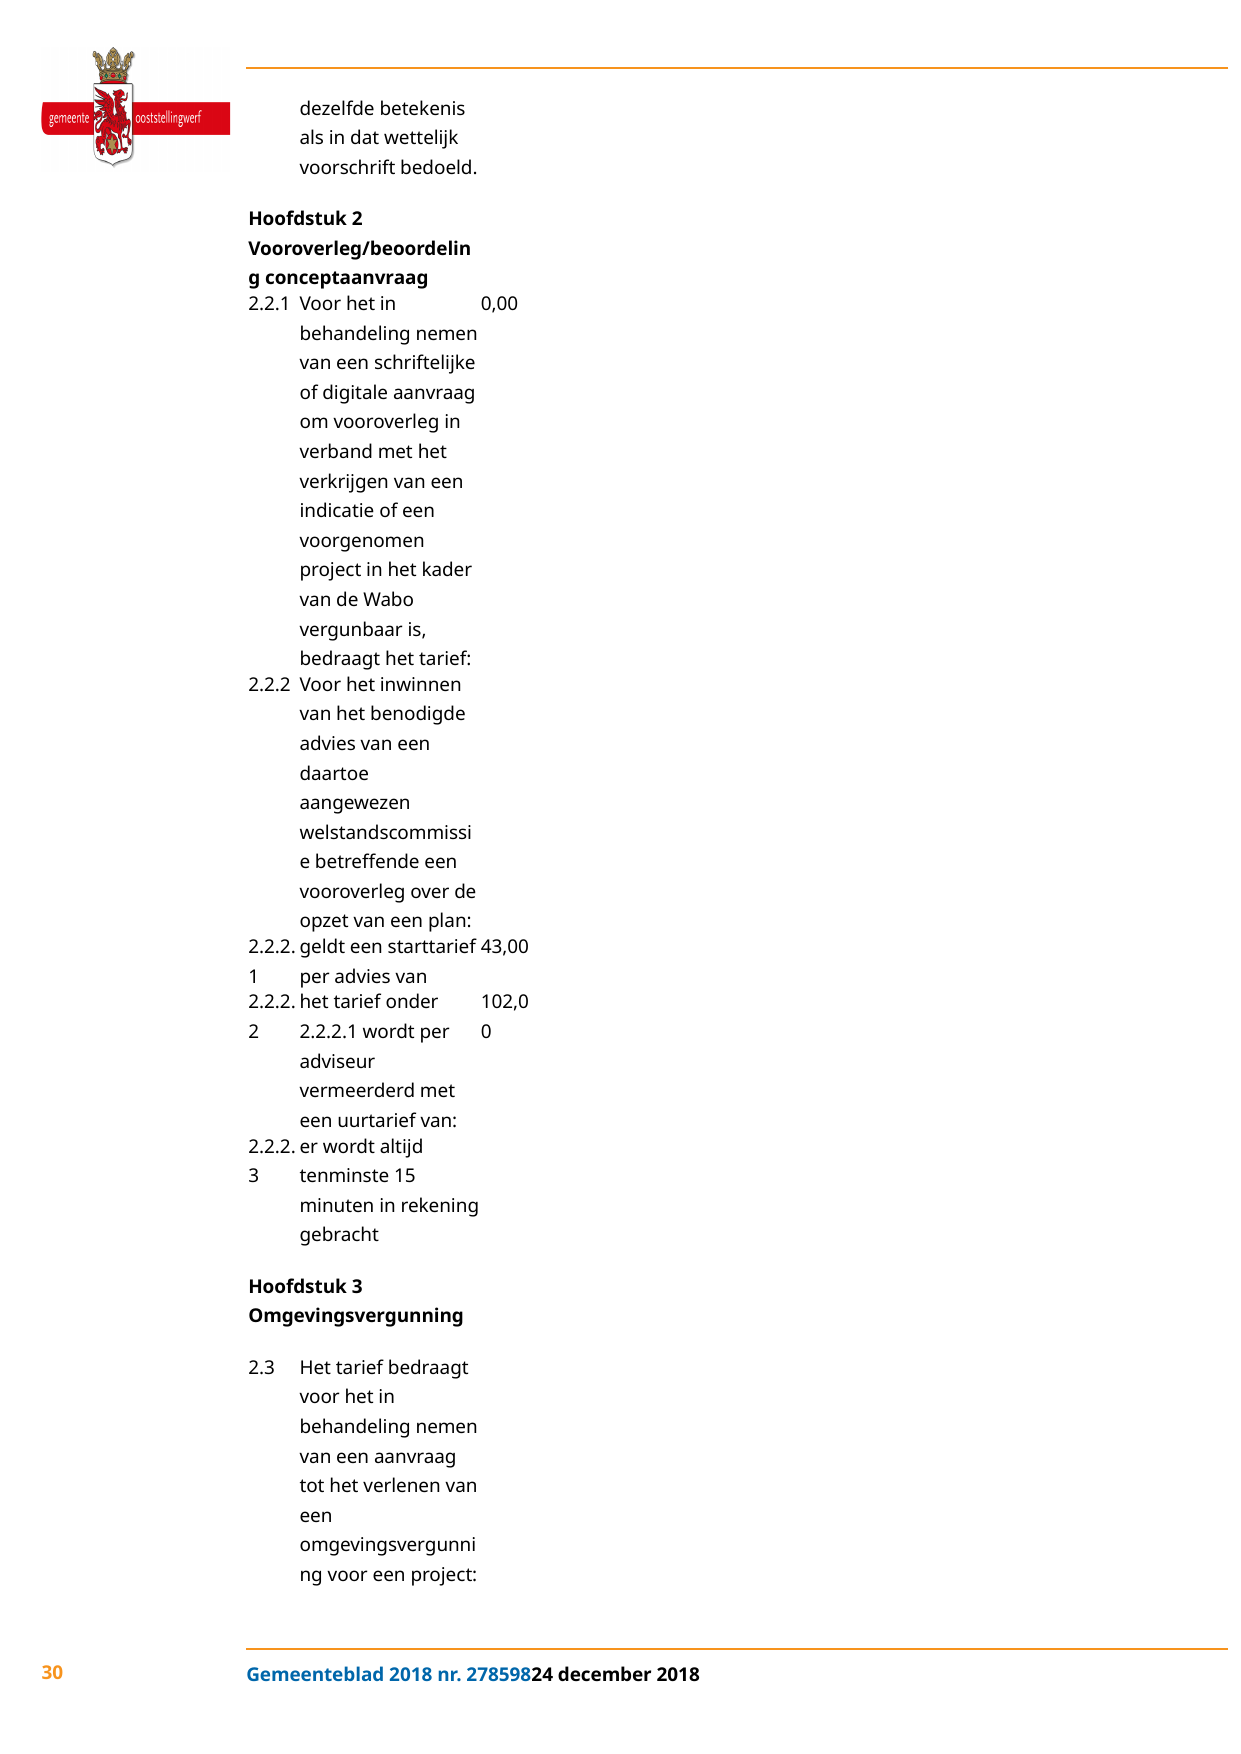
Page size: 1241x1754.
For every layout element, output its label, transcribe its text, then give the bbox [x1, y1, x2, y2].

table_cell [997, 671, 1048, 933]
table_cell [481, 1273, 534, 1328]
table_cell [1100, 934, 1152, 989]
table_cell [586, 290, 637, 671]
table_cell [1100, 671, 1152, 933]
table_cell [248, 95, 299, 180]
table_cell [997, 95, 1048, 180]
table_cell [586, 1247, 637, 1273]
table_cell [534, 95, 586, 180]
table_cell dezelfde betekenis als in dat wettelijk voorschrift bedoeld. [299, 95, 481, 180]
table_cell [481, 95, 534, 180]
table_cell [843, 1328, 894, 1354]
table_cell [637, 1273, 688, 1328]
table_cell [946, 95, 997, 180]
table_cell [997, 1133, 1048, 1247]
table_cell [481, 1328, 534, 1354]
table_cell [791, 1328, 843, 1354]
table_cell [894, 1273, 946, 1328]
table_cell [534, 290, 586, 671]
table_cell [791, 671, 843, 933]
table_cell Voor het in behandeling nemen van een schriftelijke of digitale aanvraag om vooroverleg in verband met het verkrijgen van een indicatie of een voorgenomen project in het kader van de Wabo vergunbaar is, bedraagt het tarief: [299, 290, 481, 671]
table_cell [740, 1133, 791, 1247]
table_cell [481, 671, 534, 933]
table_cell [894, 1328, 946, 1354]
table_cell [946, 1273, 997, 1328]
table_cell [894, 1133, 946, 1247]
table_cell [637, 1328, 688, 1354]
table_cell [689, 1133, 740, 1247]
table_cell [586, 1133, 637, 1247]
table_cell Hoofdstuk 2 Vooroverleg/beoordeling conceptaanvraag [248, 205, 481, 290]
table_cell 2.2.2.2 [248, 989, 299, 1133]
table_cell [248, 180, 299, 205]
table_cell [1049, 1247, 1100, 1273]
table_cell [997, 989, 1048, 1133]
table_cell [689, 1328, 740, 1354]
table_cell [894, 95, 946, 180]
table_cell [740, 1247, 791, 1273]
table_cell [1100, 1133, 1152, 1247]
table_cell [894, 934, 946, 989]
table_cell [689, 1354, 740, 1587]
table_cell [997, 934, 1048, 989]
table_cell [997, 205, 1048, 290]
table_cell [740, 1328, 791, 1354]
table_cell [894, 205, 946, 290]
table_cell [946, 1328, 997, 1354]
table_cell [534, 1354, 586, 1587]
table_cell [586, 205, 637, 290]
table_cell [637, 205, 688, 290]
table_cell [1100, 95, 1152, 180]
table_cell [1049, 1354, 1100, 1587]
table_cell [481, 1247, 534, 1273]
table_cell [637, 95, 688, 180]
table_cell [1049, 989, 1100, 1133]
table_cell 0,00 [481, 290, 534, 671]
table_cell [1100, 1354, 1152, 1587]
table_cell [843, 1247, 894, 1273]
table_cell Voor het inwinnen van het benodigde advies van een daartoe aangewezen welstandscommissie betreffende een vooroverleg over de opzet van een plan: [299, 671, 481, 933]
table_cell 2.2.1 [248, 290, 299, 671]
table_cell [1049, 180, 1100, 205]
table_cell [791, 95, 843, 180]
table_cell [248, 1328, 299, 1354]
table_cell [689, 1273, 740, 1328]
table_cell Hoofdstuk 3 Omgevingsvergunning [248, 1273, 481, 1328]
table_cell [689, 180, 740, 205]
picture [41, 47, 231, 172]
table_cell [1100, 290, 1152, 671]
table_cell [1049, 95, 1100, 180]
table_cell [997, 290, 1048, 671]
table_cell 102,00 [481, 989, 534, 1133]
table_cell [997, 1247, 1048, 1273]
table_cell [946, 1354, 997, 1587]
table_cell [534, 1247, 586, 1273]
table_cell [843, 95, 894, 180]
table_cell [1049, 934, 1100, 989]
table_cell [534, 1328, 586, 1354]
table_cell [481, 1354, 534, 1587]
table_cell [481, 1133, 534, 1247]
table_cell [1049, 290, 1100, 671]
table_cell [946, 1247, 997, 1273]
table_cell [637, 934, 688, 989]
table_cell [586, 180, 637, 205]
table_cell [586, 934, 637, 989]
table_cell [1049, 205, 1100, 290]
table_cell [894, 180, 946, 205]
table_cell [997, 1328, 1048, 1354]
table_cell [689, 671, 740, 933]
table_cell 2.3 [248, 1354, 299, 1587]
table_cell [637, 989, 688, 1133]
table_cell [534, 205, 586, 290]
table_cell [1049, 1328, 1100, 1354]
table_cell [997, 1354, 1048, 1587]
table_cell [534, 989, 586, 1133]
table_cell [894, 290, 946, 671]
table_cell [791, 290, 843, 671]
table_cell [248, 1247, 299, 1273]
table_cell [791, 1273, 843, 1328]
table_cell 2.2.2.3 [248, 1133, 299, 1247]
table_cell [946, 671, 997, 933]
table_cell [843, 180, 894, 205]
table_cell [946, 290, 997, 671]
table_cell [586, 1354, 637, 1587]
table_cell [740, 1354, 791, 1587]
table_cell [946, 989, 997, 1133]
table_cell [586, 671, 637, 933]
table_cell [946, 1133, 997, 1247]
table_cell [637, 290, 688, 671]
table_cell [1100, 989, 1152, 1133]
table_cell er wordt altijd tenminste 15 minuten in rekening gebracht [299, 1133, 481, 1247]
table_cell 43,00 [481, 934, 534, 989]
table_cell [637, 180, 688, 205]
table_cell [843, 1354, 894, 1587]
table_cell [791, 1354, 843, 1587]
table_cell [843, 671, 894, 933]
table_cell [1100, 1247, 1152, 1273]
table_cell [1049, 1133, 1100, 1247]
table_cell [689, 290, 740, 671]
table_cell [740, 205, 791, 290]
table_cell [894, 1354, 946, 1587]
table_cell [1049, 1273, 1100, 1328]
table_cell [586, 1273, 637, 1328]
table_cell [946, 205, 997, 290]
table_cell [534, 934, 586, 989]
table_cell [740, 989, 791, 1133]
table_cell [791, 934, 843, 989]
table_cell [637, 1247, 688, 1273]
table_cell [534, 1273, 586, 1328]
table_cell [637, 671, 688, 933]
table_cell [481, 180, 534, 205]
table_cell [637, 1354, 688, 1587]
table_cell [740, 290, 791, 671]
table_cell [586, 989, 637, 1133]
table_cell [894, 1247, 946, 1273]
table_cell [843, 205, 894, 290]
table_cell [791, 205, 843, 290]
table_cell [1049, 671, 1100, 933]
table_cell [637, 1133, 688, 1247]
table_cell [843, 934, 894, 989]
table_cell [534, 671, 586, 933]
table_cell [689, 95, 740, 180]
table_cell 2.2.2 [248, 671, 299, 933]
table_cell [1100, 180, 1152, 205]
table_cell [997, 1273, 1048, 1328]
table_cell [843, 989, 894, 1133]
table_cell [740, 95, 791, 180]
table_cell [791, 180, 843, 205]
table_cell [946, 180, 997, 205]
table_cell [689, 1247, 740, 1273]
table_cell [843, 1273, 894, 1328]
table_cell [534, 1133, 586, 1247]
table_cell [740, 671, 791, 933]
table_cell [740, 934, 791, 989]
table_cell [299, 180, 481, 205]
table_cell 2.2.2.1 [248, 934, 299, 989]
table_cell [299, 1328, 481, 1354]
table_cell geldt een starttarief per advies van [299, 934, 481, 989]
table_cell [1100, 1328, 1152, 1354]
table_cell [843, 290, 894, 671]
table_cell [791, 1247, 843, 1273]
table_cell [740, 1273, 791, 1328]
table_cell [534, 180, 586, 205]
table_cell [299, 1247, 481, 1273]
table_cell [689, 989, 740, 1133]
table_cell [689, 205, 740, 290]
table_cell het tarief onder 2.2.2.1 wordt per adviseur vermeerderd met een uurtarief van: [299, 989, 481, 1133]
table_cell [894, 671, 946, 933]
table_cell [740, 180, 791, 205]
table_cell [791, 989, 843, 1133]
table_cell [1100, 1273, 1152, 1328]
table_cell [689, 934, 740, 989]
table_cell [586, 1328, 637, 1354]
table_cell [894, 989, 946, 1133]
table_cell Het tarief bedraagt voor het in behandeling nemen van een aanvraag tot het verlenen van een omgevingsvergunning voor een project: [299, 1354, 481, 1587]
table_cell [843, 1133, 894, 1247]
table_cell [481, 205, 534, 290]
table_cell [1100, 205, 1152, 290]
table_cell [997, 180, 1048, 205]
table_cell [791, 1133, 843, 1247]
table_cell [946, 934, 997, 989]
table_cell [586, 95, 637, 180]
